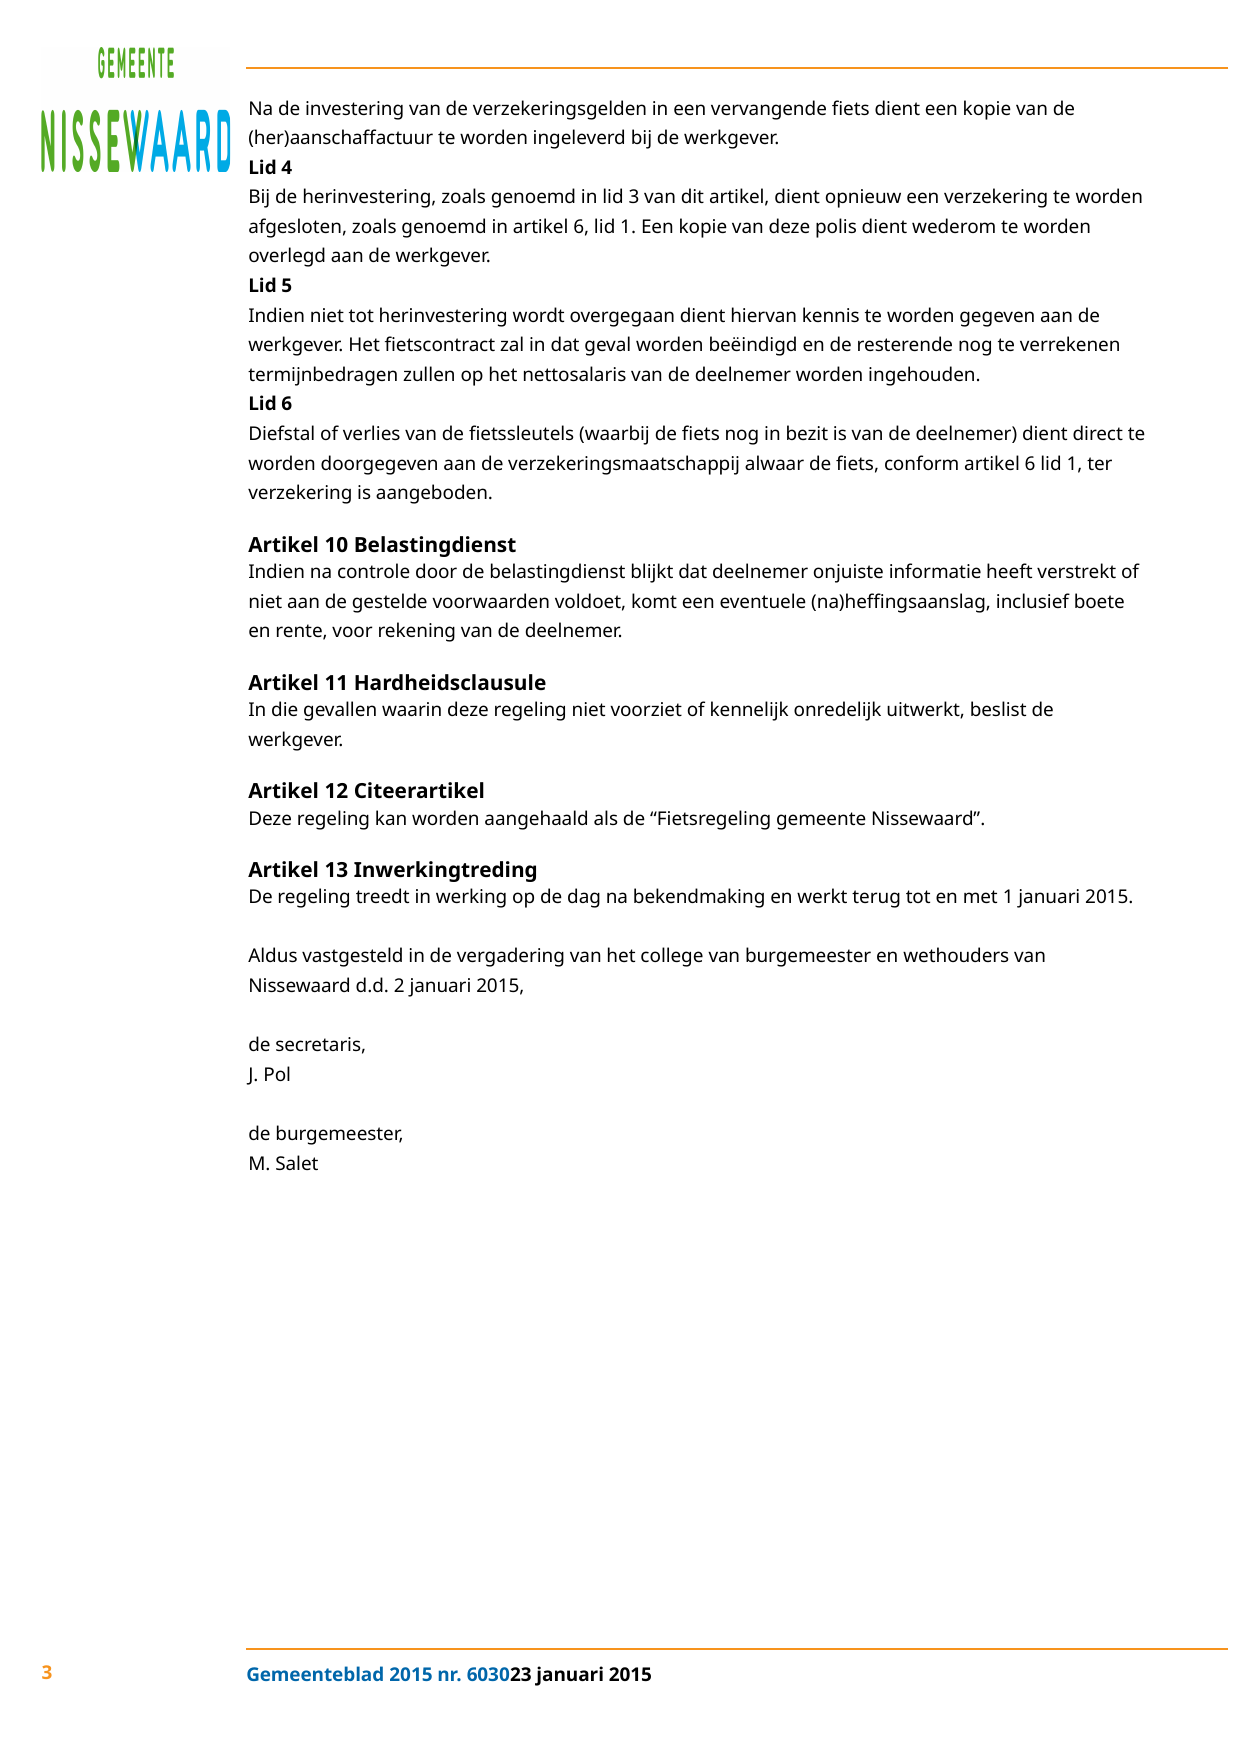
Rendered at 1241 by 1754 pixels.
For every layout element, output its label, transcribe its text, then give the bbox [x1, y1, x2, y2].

text Lid 4 [248, 154, 1152, 180]
text Aldus vastgesteld in de vergadering van het college van burgemeester en wethouders van Nissewaard d.d. 2 januari 2015, [248, 943, 1152, 998]
text Diefstal of verlies van de fietssleutels (waarbij de fiets nog in bezit is van de deelnemer) dient direct te worden doorgegeven aan de verzekeringsmaatschappij alwaar de fiets, conform artikel 6 lid 1, ter verzekering is aangeboden. [248, 420, 1152, 505]
text Indien niet tot herinvestering wordt overgegaan dient hiervan kennis te worden gegeven aan de werkgever. Het fietscontract zal in dat geval worden beëindigd en de resterende nog te verrekenen termijnbedragen zullen op het nettosalaris van de deelnemer worden ingehouden. [248, 302, 1152, 387]
picture [41, 47, 231, 172]
text Indien na controle door de belastingdienst blijkt dat deelnemer onjuiste informatie heeft verstrekt of niet aan de gestelde voorwaarden voldoet, komt een eventuele (na)heffingsaanslag, inclusief boete en rente, voor rekening van de deelnemer. [248, 558, 1152, 643]
picture [222, 122, 227, 160]
text De regeling treedt in werking op de dag na bekendmaking en werkt terug tot en met 1 januari 2015. [248, 883, 1152, 909]
text de burgemeester, [248, 1120, 1152, 1146]
picture [200, 151, 206, 172]
picture [154, 157, 165, 172]
text de secretaris, [248, 1031, 1152, 1057]
text J. Pol [248, 1061, 1152, 1087]
text Artikel 12 Citeerartikel [248, 776, 1152, 805]
text Lid 6 [248, 391, 1152, 416]
text Deze regeling kan worden aangehaald als de “Fietsregeling gemeente Nissewaard”. [248, 805, 1152, 830]
picture [176, 157, 187, 172]
picture [201, 122, 206, 138]
text In die gevallen waarin deze regeling niet voorziet of kennelijk onredelijk uitwerkt, beslist de werkgever. [248, 696, 1152, 752]
text Bij de herinvestering, zoals genoemd in lid 3 van dit artikel, dient opnieuw een verzekering te worden afgesloten, zoals genoemd in artikel 6, lid 1. Een kopie van deze polis dient wederom te worden overlegd aan de werkgever. [248, 183, 1152, 268]
text Na de investering van de verzekeringsgelden in een vervangende fiets dient een kopie van de (her)aanschaffactuur te worden ingeleverd bij de werkgever. [248, 95, 1152, 150]
text Artikel 11 Hardheidsclausule [248, 668, 1152, 696]
text Artikel 13 Inwerkingtreding [248, 855, 1152, 883]
text M. Salet [248, 1150, 1152, 1176]
text Artikel 10 Belastingdienst [248, 530, 1152, 558]
text Lid 5 [248, 272, 1152, 298]
